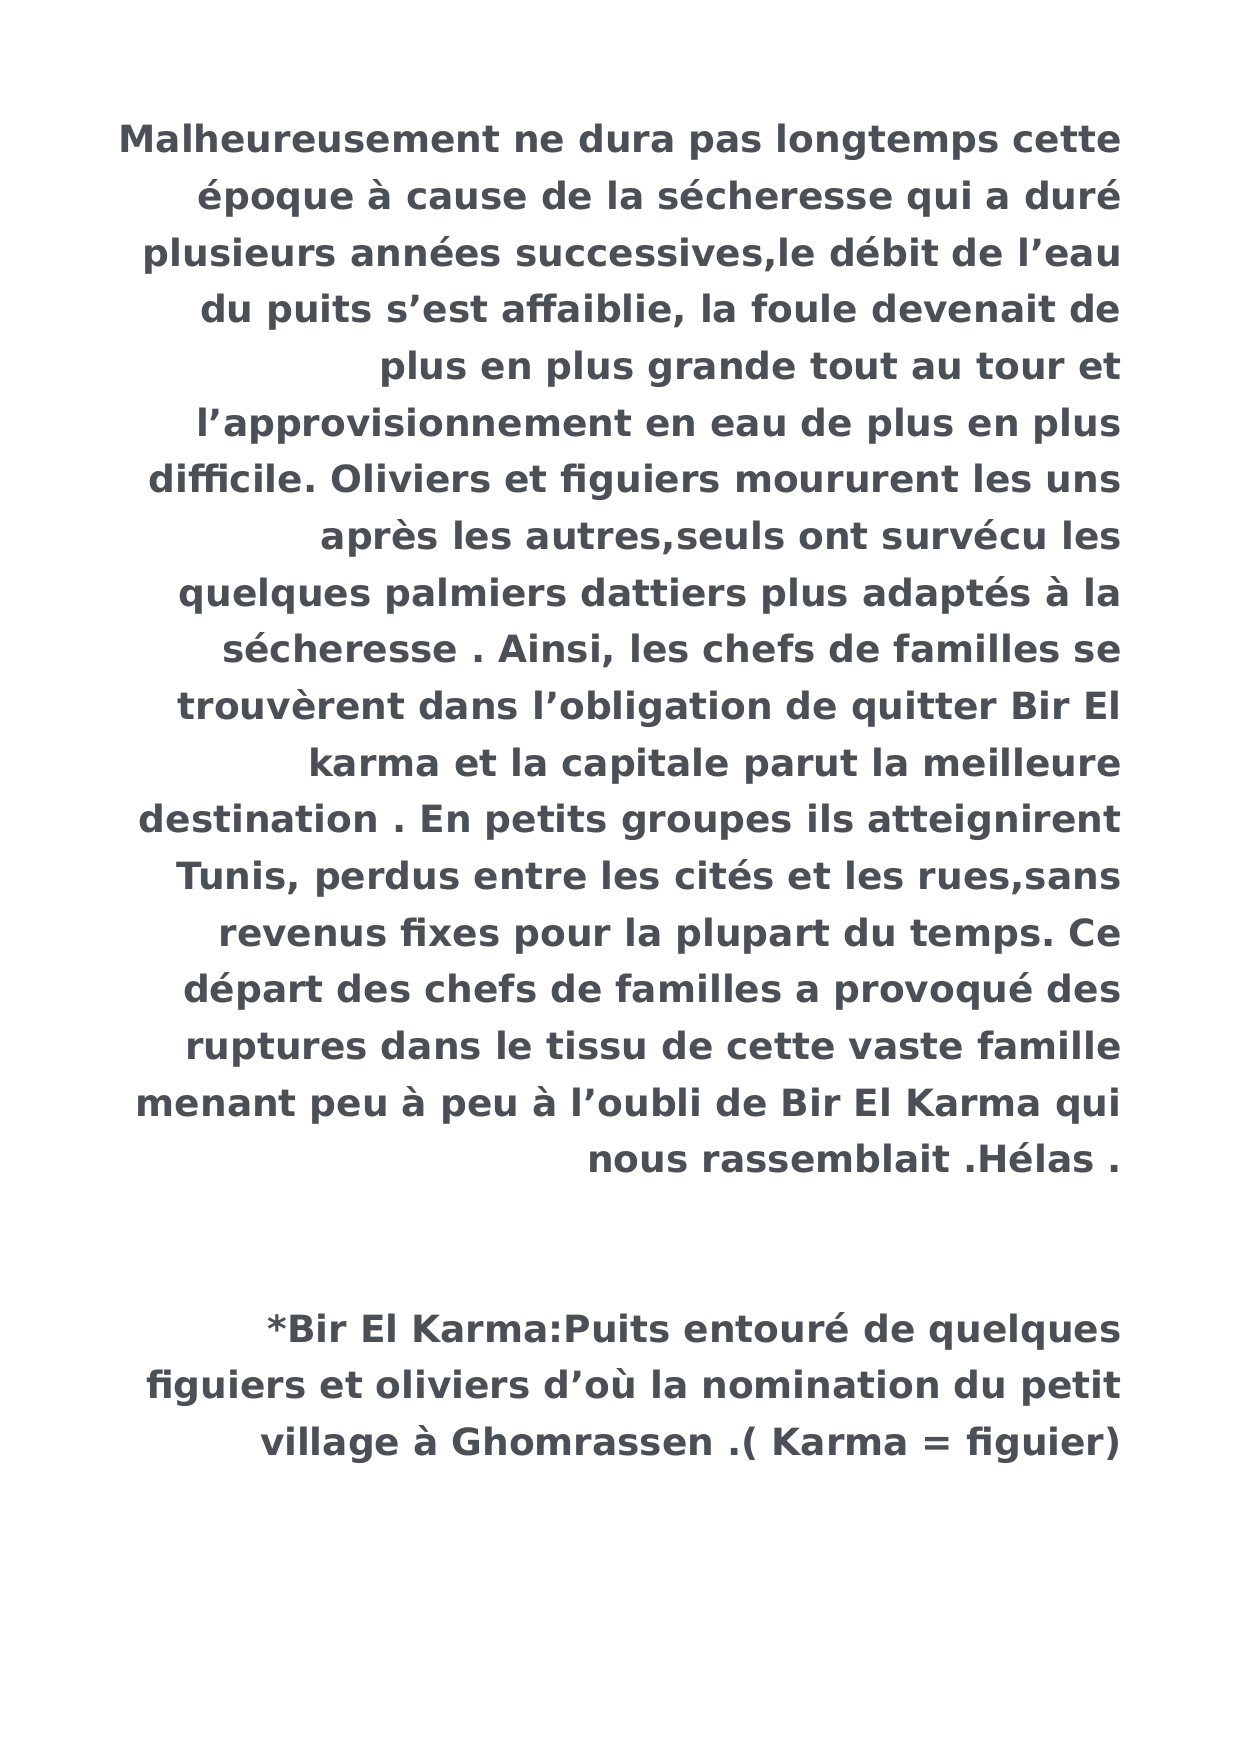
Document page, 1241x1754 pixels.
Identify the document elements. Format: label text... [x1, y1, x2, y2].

subtitle Malheureusement ne dura pas longtemps cette époque à cause de la sécheresse qui a duré plusieurs années successives,le débit de l’eau du puits s’est affaiblie, la foule devenait de plus en plus grande tout au tour et l’approvisionnement en eau de plus en plus difficile. Oliviers et figuiers moururent les uns après les autres,seuls ont survécu les quelques palmiers dattiers plus adaptés à la sécheresse . Ainsi, les chefs de familles se trouvèrent dans l’obligation de quitter Bir El karma et la capitale parut la meilleure destination . En petits groupes ils atteignirent Tunis, perdus entre les cités et les rues,sans revenus fixes pour la plupart du temps. Ce départ des chefs de familles a provoqué des ruptures dans le tissu de cette vaste famille menant peu à peu à l’oubli de Bir El Karma qui nous rassemblait .Hélas . [118, 118, 1122, 1182]
subtitle *Bir El Karma:Puits entouré de quelques figuiers et oliviers d’où la nomination du petit village à Ghomrassen .( Karma = figuier) [118, 1307, 1122, 1464]
